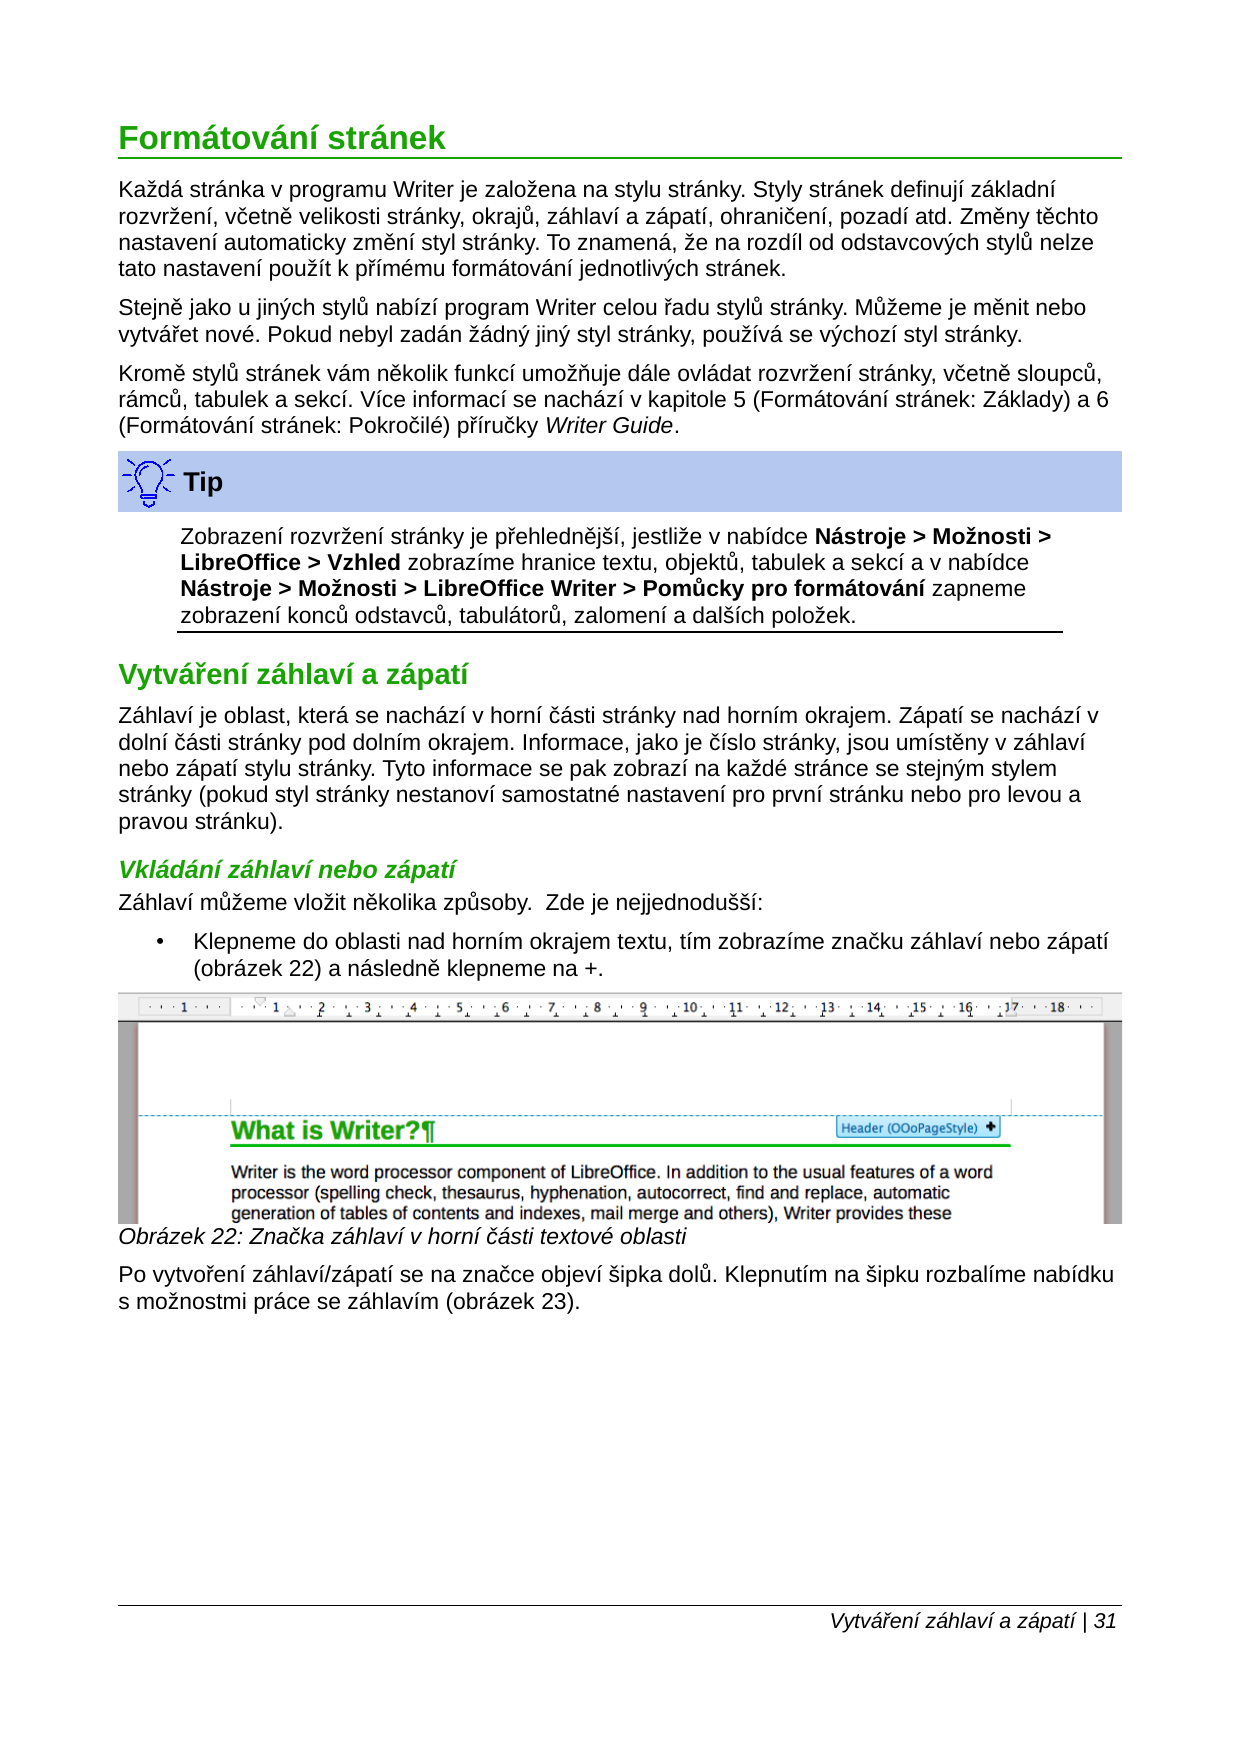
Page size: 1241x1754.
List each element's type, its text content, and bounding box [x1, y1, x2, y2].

subtitle Tip [179, 451, 1122, 512]
text Záhlaví můžeme vložit několika způsoby. Zde je nejjednodušší: [118, 889, 1122, 916]
picture [119, 451, 179, 512]
picture [118, 992, 1123, 1224]
subtitle Vytváření záhlaví a zápatí [118, 657, 1122, 690]
text Obrázek 22: Značka záhlaví v horní části textové oblasti [118, 1224, 1122, 1249]
text Kromě stylů stránek vám několik funkcí umožňuje dále ovládat rozvržení stránky, včetně sloupců, rámců, tabulek a sekcí. Více informací se nachází v kapitole 5 (Formátování stránek: Základy) a 6 (Formátování stránek: Pokročilé) příručky Writer Guide. [118, 359, 1122, 438]
text Po vytvoření záhlaví/zápatí se na značce objeví šipka dolů. Klepnutím na šipku rozbalíme nabídku s možnostmi práce se záhlavím (obrázek 23). [118, 1261, 1122, 1314]
text Záhlaví je oblast, která se nachází v horní části stránky nad horním okrajem. Zápatí se nachází v dolní části stránky pod dolním okrajem. Informace, jako je číslo stránky, jsou umístěny v záhlaví nebo zápatí stylu stránky. Tyto informace se pak zobrazí na každé stránce se stejným stylem stránky (pokud styl stránky nestanoví samostatné nastavení pro první stránku nebo pro levou a pravou stránku). [118, 702, 1122, 834]
subtitle Vkládání záhlaví nebo zápatí [118, 854, 1122, 883]
list Klepneme do oblasti nad horním okrajem textu, tím zobrazíme značku záhlaví nebo zápatí (obrázek 22) a následně klepneme na +. [156, 928, 1122, 981]
text Stejně jako u jiných stylů nabízí program Writer celou řadu stylů stránky. Můžeme je měnit nebo vytvářet nové. Pokud nebyl zadán žádný jiný styl stránky, používá se výchozí styl stránky. [118, 294, 1122, 347]
text Zobrazení rozvržení stránky je přehlednější, jestliže v nabídce Nástroje > Možnosti > LibreOffice > Vzhled zobrazíme hranice textu, objektů, tabulek a sekcí a v nabídce Nástroje > Možnosti > LibreOffice Writer > Pomůcky pro formátování zapneme zobrazení konců odstavců, tabulátorů, zalomení a dalších položek. [177, 520, 1063, 631]
subtitle Formátování stránek [118, 118, 1122, 157]
text Každá stránka v programu Writer je založena na stylu stránky. Styly stránek definují základní rozvržení, včetně velikosti stránky, okrajů, záhlaví a zápatí, ohraničení, pozadí atd. Změny těchto nastavení automaticky změní styl stránky. To znamená, že na rozdíl od odstavcových stylů nelze tato nastavení použít k přímému formátování jednotlivých stránek. [118, 176, 1122, 282]
